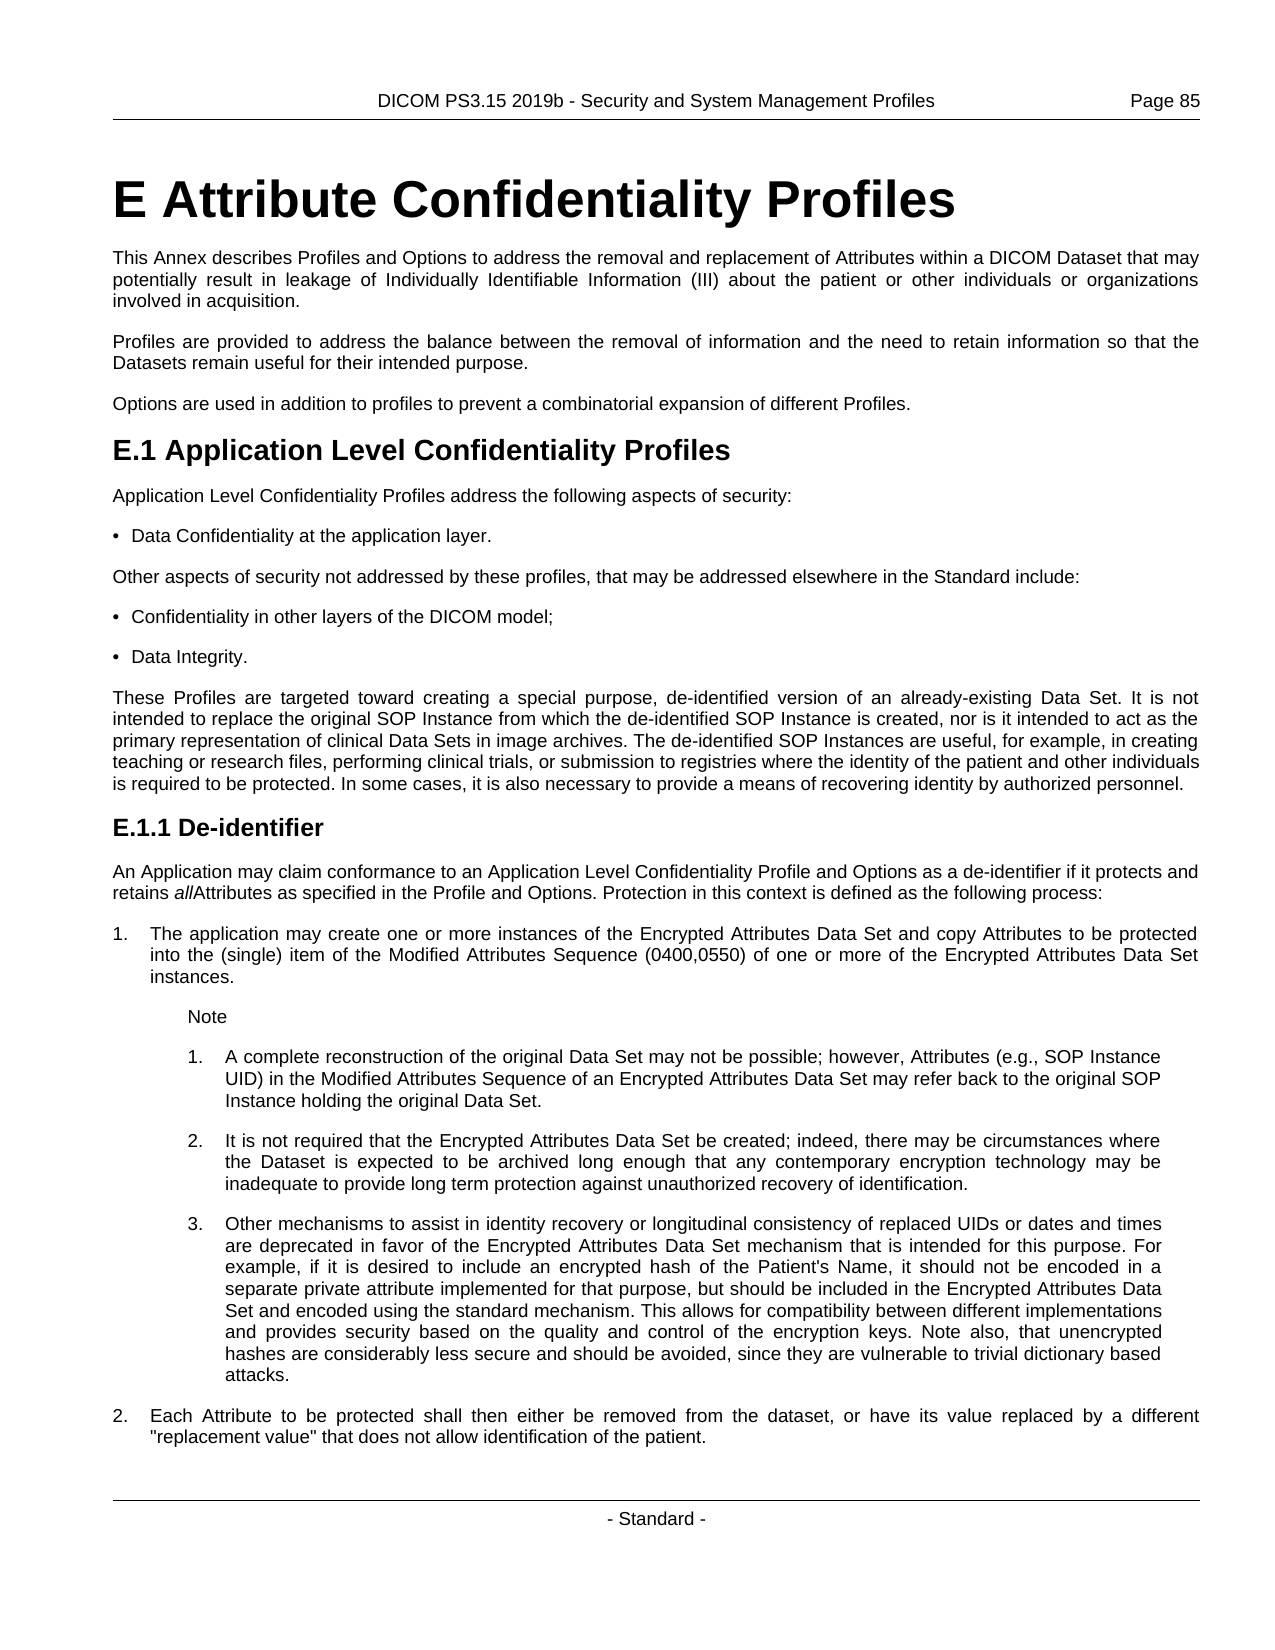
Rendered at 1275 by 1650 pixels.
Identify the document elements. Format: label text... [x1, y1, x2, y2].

text • Confidentiality in other layers of the DICOM model; [112, 606, 1200, 627]
text This Annex describes Profiles and Options to address the removal and replacement of Attributes within a DICOM Dataset that may potentially result in leakage of Individually Identifiable Information (III) about the patient or other individuals or organizations involved in acquisition. [112, 247, 1200, 312]
text • Data Confidentiality at the application layer. [112, 525, 1200, 547]
text • Data Integrity. [112, 646, 1200, 668]
text An Application may claim conformance to an Application Level Confidentiality Profile and Options as a de-identifier if it protects and retains allAttributes as specified in the Profile and Options. Protection in this context is defined as the following process: [112, 861, 1200, 904]
text These Profiles are targeted toward creating a special purpose, de-identified version of an already-existing Data Set. It is not intended to replace the original SOP Instance from which the de-identified SOP Instance is created, nor is it intended to act as the primary representation of clinical Data Sets in image archives. The de-identified SOP Instances are useful, for example, in creating teaching or research files, performing clinical trials, or submission to registries where the identity of the patient and other individuals is required to be protected. In some cases, it is also necessary to provide a means of recovering identity by authorized personnel. [112, 687, 1200, 794]
text 2. Each Attribute to be protected shall then either be removed from the dataset, or have its value replaced by a different "replacement value" that does not allow identification of the patient. [112, 1404, 1200, 1447]
text 1. The application may create one or more instances of the Encrypted Attributes Data Set and copy Attributes to be protected into the (single) item of the Modified Attributes Sequence (0400,0550) of one or more of the Encrypted Attributes Data Set instances. [112, 922, 1200, 987]
text E.1 Application Level Confidentiality Profiles [112, 433, 1200, 466]
text Other aspects of security not addressed by these profiles, that may be addressed elsewhere in the Standard include: [112, 566, 1200, 587]
text 2. It is not required that the Encrypted Attributes Data Set be created; indeed, there may be circumstances where the Dataset is expected to be archived long enough that any contemporary encryption technology may be inadequate to provide long term protection against unauthorized recovery of identification. [187, 1130, 1162, 1194]
text 1. A complete reconstruction of the original Data Set may not be possible; however, Attributes (e.g., SOP Instance UID) in the Modified Attributes Sequence of an Encrypted Attributes Data Set may refer back to the original SOP Instance holding the original Data Set. [187, 1046, 1162, 1111]
text Note [187, 1006, 1162, 1027]
text Application Level Confidentiality Profiles address the following aspects of security: [112, 485, 1200, 507]
text Profiles are provided to address the balance between the removal of information and the need to retain information so that the Datasets remain useful for their intended purpose. [112, 331, 1200, 374]
text Options are used in addition to profiles to prevent a combinatorial expansion of different Profiles. [112, 392, 1200, 414]
text 3. Other mechanisms to assist in identity recovery or longitudinal consistency of replaced UIDs or dates and times are deprecated in favor of the Encrypted Attributes Data Set mechanism that is intended for this purpose. For example, if it is desired to include an encrypted hash of the Patient's Name, it should not be encoded in a separate private attribute implemented for that purpose, but should be included in the Encrypted Attributes Data Set and encoded using the standard mechanism. This allows for compatibility between different implementations and provides security based on the quality and control of the encryption keys. Note also, that unencrypted hashes are considerably less secure and should be avoided, since they are vulnerable to trivial dictionary based attacks. [187, 1213, 1162, 1386]
text E Attribute Confidentiality Profiles [112, 169, 1200, 228]
text E.1.1 De-identifier [112, 813, 1200, 842]
